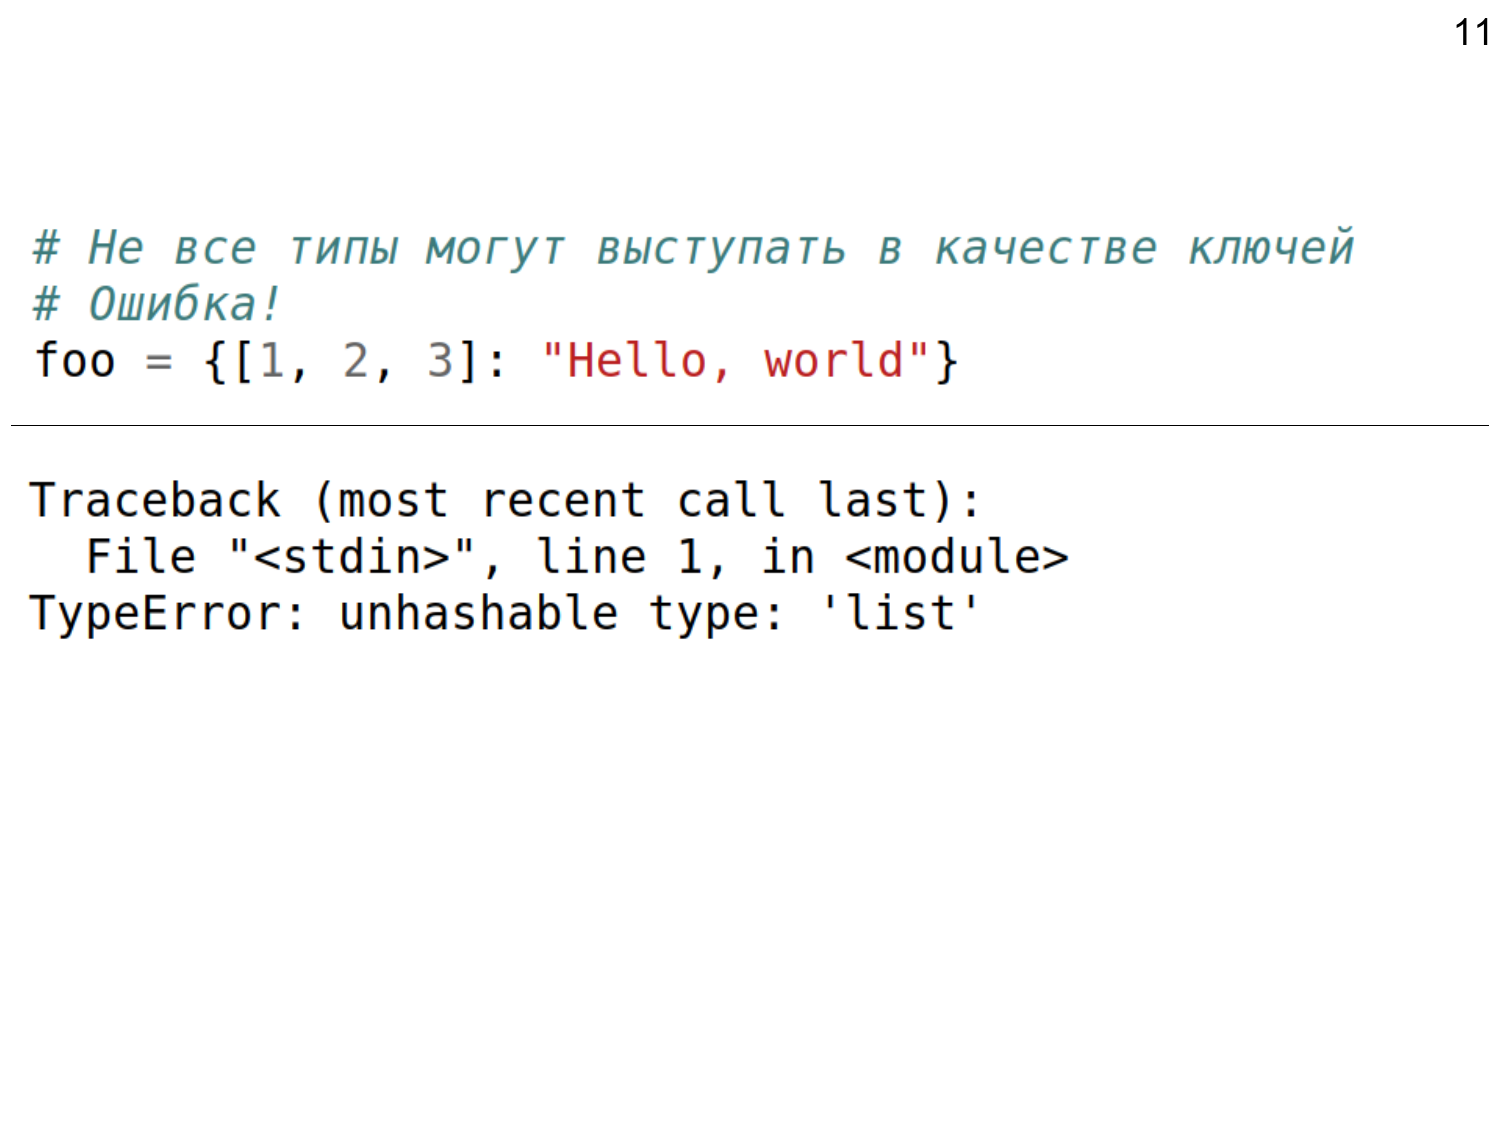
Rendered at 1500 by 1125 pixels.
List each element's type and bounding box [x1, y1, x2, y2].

picture [11, 465, 1087, 650]
picture [23, 217, 1365, 402]
